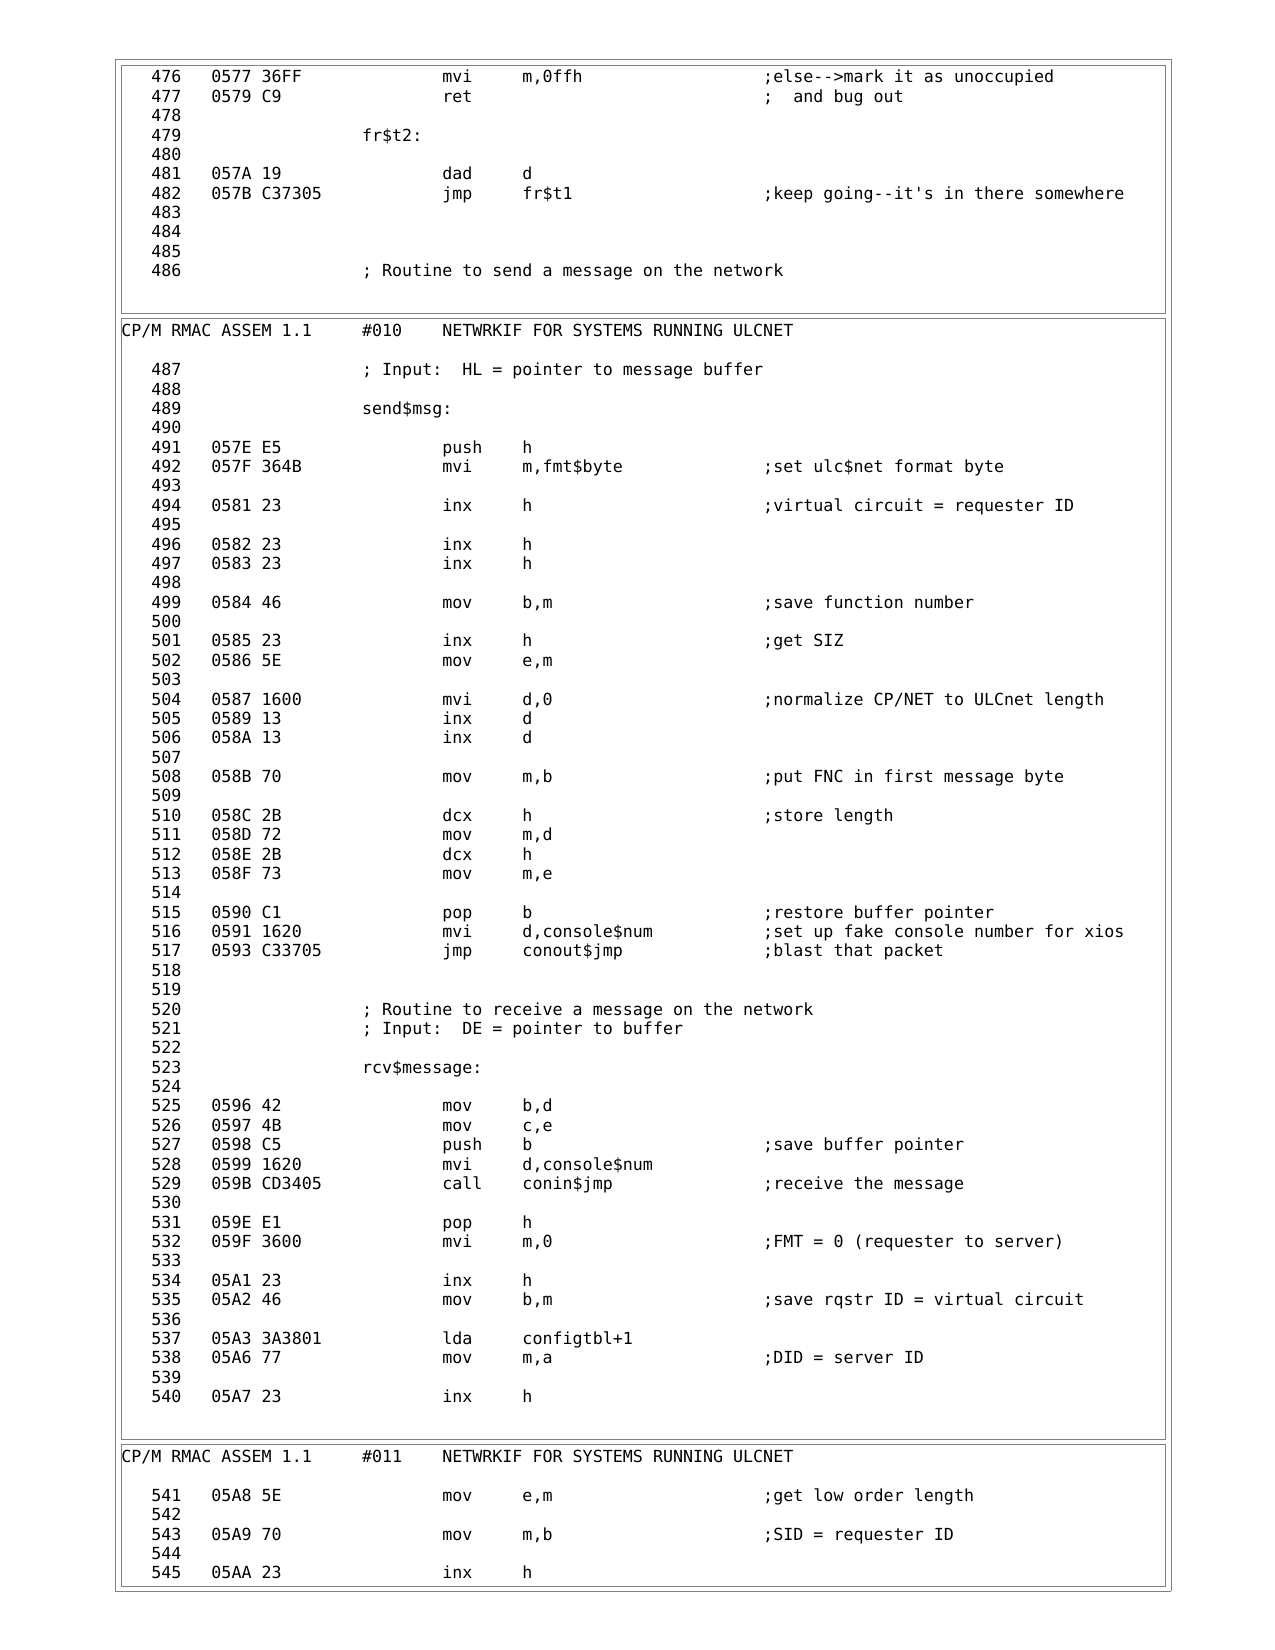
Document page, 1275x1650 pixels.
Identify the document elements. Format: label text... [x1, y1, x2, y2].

table_cell CP/M RMAC ASSEM 1.1 #011 NETWRKIF FOR SYSTEMS RUNNING ULCNET 541 05A8 5E mov e,m ;get low order length 542 543 05A9 70 mov m,b ;SID = requester ID 544 545 05AA 23 inx h [118, 1439, 1168, 1586]
table_cell CP/M RMAC ASSEM 1.1 #010 NETWRKIF FOR SYSTEMS RUNNING ULCNET 487 ; Input: HL = pointer to message buffer 488 489 send$msg: 490 491 057E E5 push h 492 057F 364B mvi m,fmt$byte ;set ulc$net format byte 493 494 0581 23 inx h ;virtual circuit = requester ID 495 496 0582 23 inx h 497 0583 23 inx h 498 499 0584 46 mov b,m ;save function number 500 501 0585 23 inx h ;get SIZ 502 0586 5E mov e,m 503 504 0587 1600 mvi d,0 ;normalize CP/NET to ULCnet length 505 0589 13 inx d 506 058A 13 inx d 507 508 058B 70 mov m,b ;put FNC in first message byte 509 510 058C 2B dcx h ;store length 511 058D 72 mov m,d 512 058E 2B dcx h 513 058F 73 mov m,e 514 515 0590 C1 pop b ;restore buffer pointer 516 0591 1620 mvi d,console$num ;set up fake console number for xios 517 0593 C33705 jmp conout$jmp ;blast that packet 518 519 520 ; Routine to receive a message on the network 521 ; Input: DE = pointer to buffer 522 523 rcv$message: 524 525 0596 42 mov b,d 526 0597 4B mov c,e 527 0598 C5 push b ;save buffer pointer 528 0599 1620 mvi d,console$num 529 059B CD3405 call conin$jmp ;receive the message 530 531 059E E1 pop h 532 059F 3600 mvi m,0 ;FMT = 0 (requester to server) 533 534 05A1 23 inx h 535 05A2 46 mov b,m ;save rqstr ID = virtual circuit 536 537 05A3 3A3801 lda configtbl+1 538 05A6 77 mov m,a ;DID = server ID 539 540 05A7 23 inx h [118, 313, 1168, 1439]
table_cell 476 0577 36FF mvi m,0ffh ;else-->mark it as unoccupied 477 0579 C9 ret ; and bug out 478 479 fr$t2: 480 481 057A 19 dad d 482 057B C37305 jmp fr$t1 ;keep going--it's in there somewhere 483 484 485 486 ; Routine to send a message on the network [118, 60, 1168, 313]
